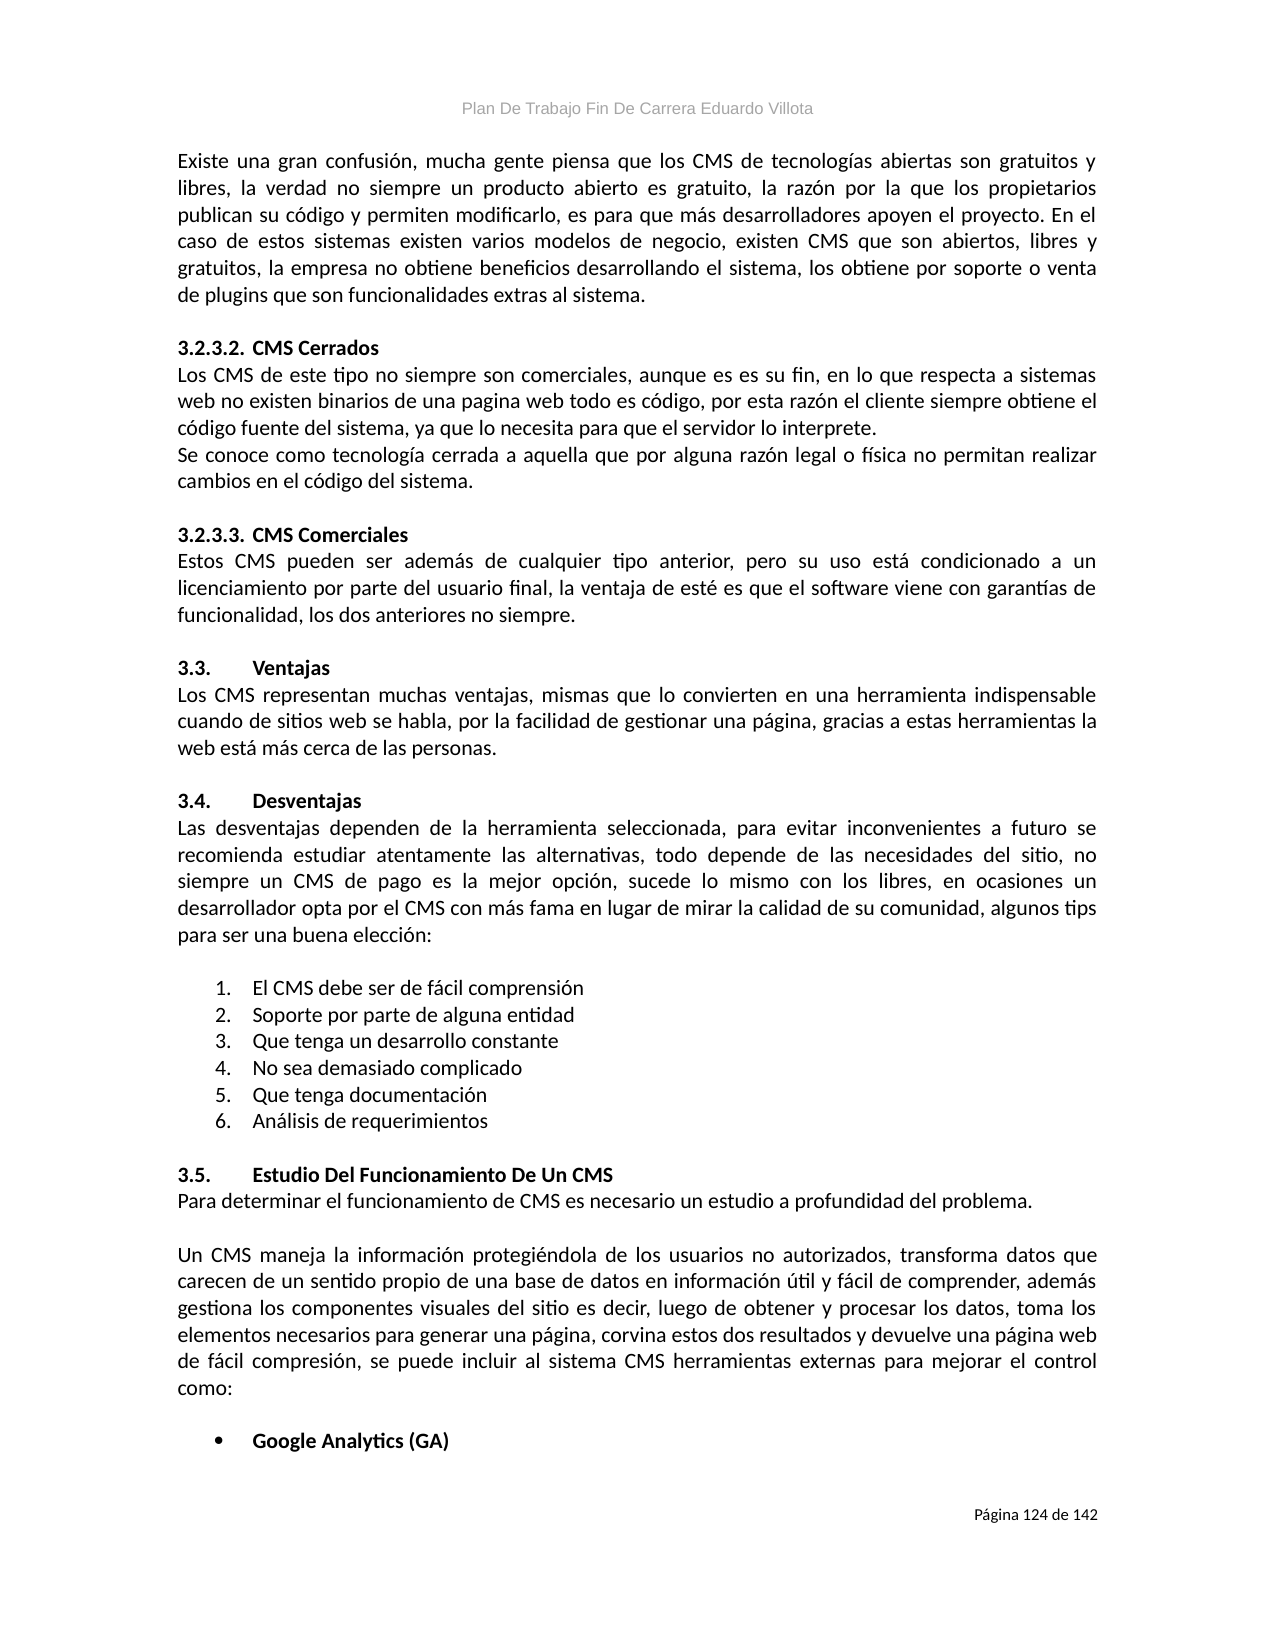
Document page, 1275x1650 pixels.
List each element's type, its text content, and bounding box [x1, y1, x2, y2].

list Soporte por parte de alguna entidad [215, 1001, 1098, 1028]
text Un CMS maneja la información protegiéndola de los usuarios no autorizados, transforma datos que carecen de un sentido propio de una base de datos en información útil y fácil de comprender, además gestiona los componentes visuales del sitio es decir, luego de obtener y procesar los datos, toma los elementos necesarios para generar una página, corvina estos dos resultados y devuelve una página web de fácil compresión, se puede incluir al sistema CMS herramientas externas para mejorar el control como: [177, 1241, 1098, 1401]
text 3.5. Estudio Del Funcionamiento De Un CMS [177, 1161, 1098, 1188]
text 3.4. Desventajas [177, 788, 1098, 814]
text Se conoce como tecnología cerrada a aquella que por alguna razón legal o física no permitan realizar cambios en el código del sistema. [177, 441, 1098, 494]
list Google Analytics (GA) [215, 1428, 1098, 1454]
text Para determinar el funcionamiento de CMS es necesario un estudio a profundidad del problema. [177, 1188, 1098, 1214]
list Que tenga documentación [215, 1081, 1098, 1108]
text 3.2.3.3. CMS Comerciales [177, 521, 1098, 548]
text 3.3. Ventajas [177, 654, 1098, 681]
text 3.2.3.2. CMS Cerrados [177, 334, 1098, 361]
list Que tenga un desarrollo constante [215, 1028, 1098, 1054]
list El CMS debe ser de fácil comprensión [215, 974, 1098, 1001]
text Los CMS de este tipo no siempre son comerciales, aunque es es su fin, en lo que respecta a sistemas web no existen binarios de una pagina web todo es código, por esta razón el cliente siempre obtiene el código fuente del sistema, ya que lo necesita para que el servidor lo interprete. [177, 361, 1098, 441]
list No sea demasiado complicado [215, 1054, 1098, 1081]
text Las desventajas dependen de la herramienta seleccionada, para evitar inconvenientes a futuro se recomienda estudiar atentamente las alternativas, todo depende de las necesidades del sitio, no siempre un CMS de pago es la mejor opción, sucede lo mismo con los libres, en ocasiones un desarrollador opta por el CMS con más fama en lugar de mirar la calidad de su comunidad, algunos tips para ser una buena elección: [177, 814, 1098, 948]
list Análisis de requerimientos [215, 1108, 1098, 1134]
text Existe una gran confusión, mucha gente piensa que los CMS de tecnologías abiertas son gratuitos y libres, la verdad no siempre un producto abierto es gratuito, la razón por la que los propietarios publican su código y permiten modificarlo, es para que más desarrolladores apoyen el proyecto. En el caso de estos sistemas existen varios modelos de negocio, existen CMS que son abiertos, libres y gratuitos, la empresa no obtiene beneficios desarrollando el sistema, los obtiene por soporte o venta de plugins que son funcionalidades extras al sistema. [177, 148, 1098, 308]
text Los CMS representan muchas ventajas, mismas que lo convierten en una herramienta indispensable cuando de sitios web se habla, por la facilidad de gestionar una página, gracias a estas herramientas la web está más cerca de las personas. [177, 681, 1098, 761]
text Estos CMS pueden ser además de cualquier tipo anterior, pero su uso está condicionado a un licenciamiento por parte del usuario final, la ventaja de esté es que el software viene con garantías de funcionalidad, los dos anteriores no siempre. [177, 548, 1098, 628]
